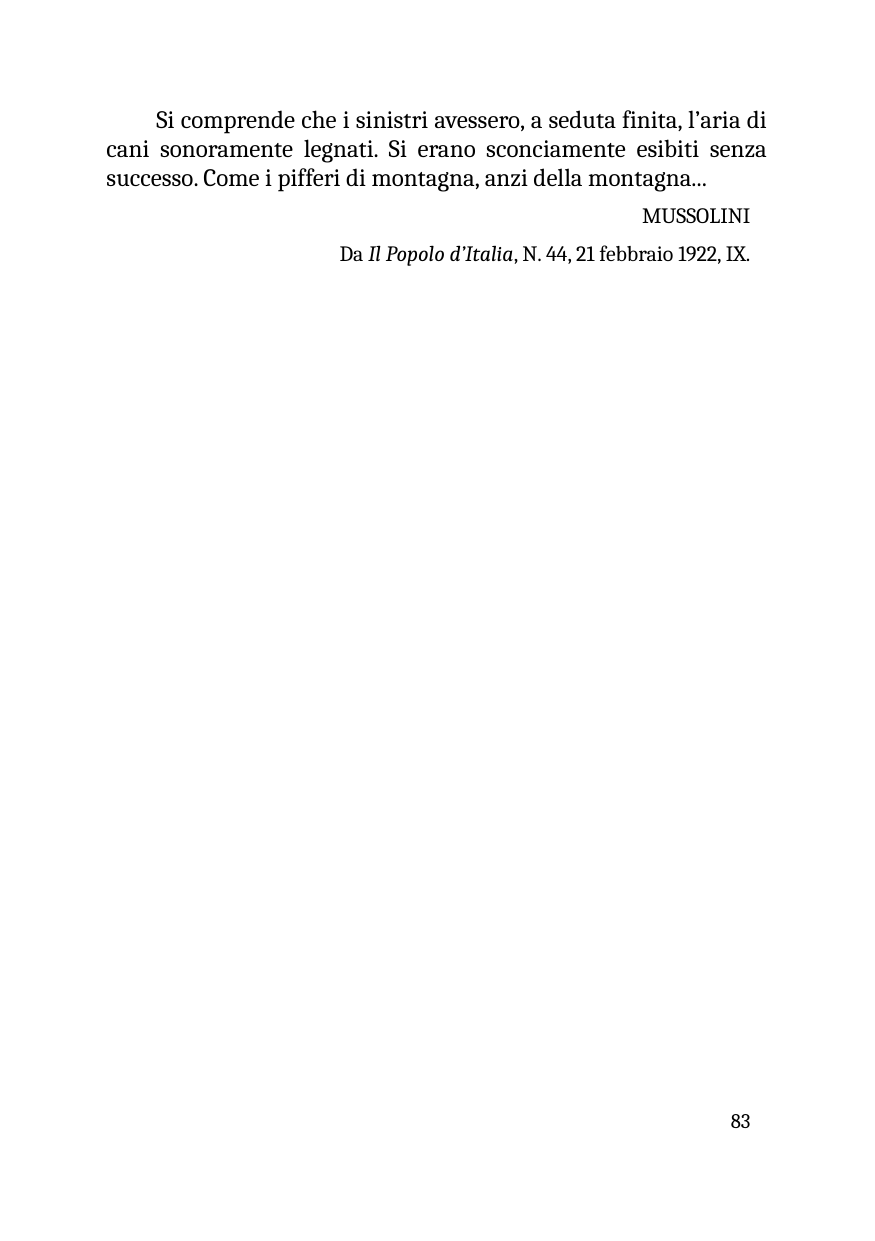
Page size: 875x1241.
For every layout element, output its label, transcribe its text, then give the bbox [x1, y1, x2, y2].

text Da Il Popolo d’Italia, N. 44, 21 febbraio 1922, IX. [106, 241, 750, 266]
text MUSSOLINI [106, 204, 750, 229]
text Si comprende che i sinistri avessero, a seduta finita, l’aria di cani sonoramente legnati. Si erano sconciamente esibiti senza successo. Come i pifferi di montagna, anzi della montagna... [106, 106, 768, 192]
